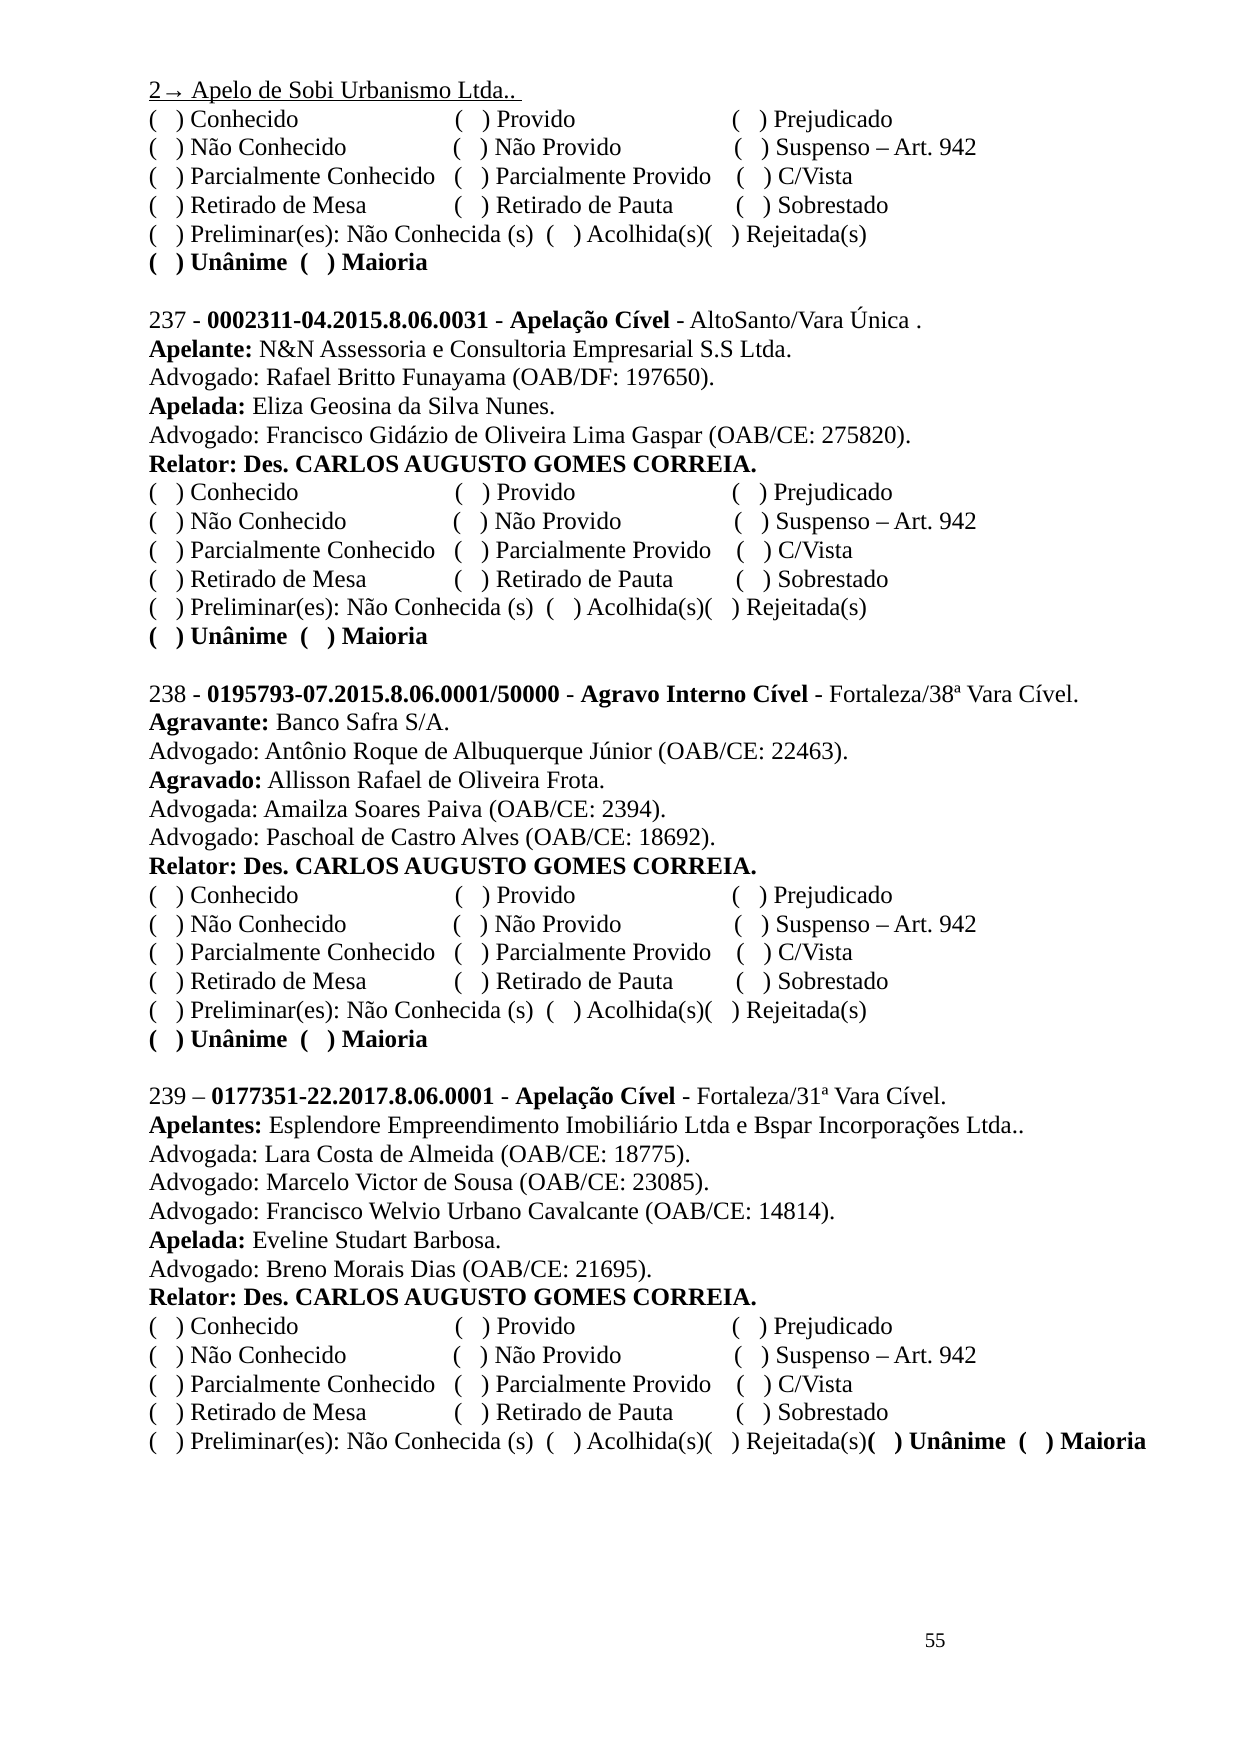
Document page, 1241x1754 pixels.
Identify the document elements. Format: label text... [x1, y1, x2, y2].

text Advogada: Amailza Soares Paiva (OAB/CE: 2394). [148, 794, 1141, 822]
text Apelada: Eveline Studart Barbosa. [148, 1225, 1141, 1254]
text Apelante: N&N Assessoria e Consultoria Empresarial S.S Ltda. [148, 334, 1141, 362]
text ( ) Parcialmente Conhecido ( ) Parcialmente Provido ( ) C/Vista [148, 535, 1158, 564]
text ( ) Conhecido ( ) Provido ( ) Prejudicado [148, 1311, 1141, 1340]
text 238 - 0195793-07.2015.8.06.0001/50000 - Agravo Interno Cível - Fortaleza/38ª Vara Cível. Agravante: Banco Safra S/A. [148, 679, 1141, 736]
text ( ) Preliminar(es): Não Conhecida (s) ( ) Acolhida(s)( ) Rejeitada(s) [148, 592, 1158, 621]
text ( ) Unânime ( ) Maioria [148, 1024, 1158, 1052]
text ( ) Unânime ( ) Maioria [148, 621, 1158, 650]
text 239 – 0177351-22.2017.8.06.0001 - Apelação Cível - Fortaleza/31ª Vara Cível. [148, 1081, 1141, 1110]
text ( ) Parcialmente Conhecido ( ) Parcialmente Provido ( ) C/Vista [148, 937, 1158, 966]
text 2→ Apelo de Sobi Urbanismo Ltda.. [148, 75, 1158, 104]
text ( ) Preliminar(es): Não Conhecida (s) ( ) Acolhida(s)( ) Rejeitada(s) [148, 219, 1158, 247]
text Advogado: Marcelo Victor de Sousa (OAB/CE: 23085). [148, 1167, 1141, 1196]
text Relator: Des. CARLOS AUGUSTO GOMES CORREIA. [148, 1282, 1141, 1311]
text Relator: Des. CARLOS AUGUSTO GOMES CORREIA. [148, 851, 1141, 880]
text ( ) Preliminar(es): Não Conhecida (s) ( ) Acolhida(s)( ) Rejeitada(s) [148, 995, 1158, 1024]
text ( ) Não Conhecido ( ) Não Provido ( ) Suspenso – Art. 942 [148, 506, 1158, 535]
text ( ) Unânime ( ) Maioria [148, 247, 1158, 276]
text ( ) Não Conhecido ( ) Não Provido ( ) Suspenso – Art. 942 [148, 132, 1158, 161]
text ( ) Preliminar(es): Não Conhecida (s) ( ) Acolhida(s)( ) Rejeitada(s)( ) Unânime ( ) Maioria [148, 1426, 1158, 1455]
text Advogado: Francisco Welvio Urbano Cavalcante (OAB/CE: 14814). [148, 1196, 1141, 1225]
text Advogado: Francisco Gidázio de Oliveira Lima Gaspar (OAB/CE: 275820). [148, 420, 1141, 449]
text Agravado: Allisson Rafael de Oliveira Frota. [148, 765, 1141, 794]
text ( ) Parcialmente Conhecido ( ) Parcialmente Provido ( ) C/Vista [148, 161, 1158, 190]
text ( ) Parcialmente Conhecido ( ) Parcialmente Provido ( ) C/Vista [148, 1369, 1158, 1397]
text Apelada: Eliza Geosina da Silva Nunes. [148, 391, 1141, 420]
text ( ) Não Conhecido ( ) Não Provido ( ) Suspenso – Art. 942 [148, 909, 1158, 937]
text Advogada: Lara Costa de Almeida (OAB/CE: 18775). [148, 1139, 1141, 1167]
text Advogado: Antônio Roque de Albuquerque Júnior (OAB/CE: 22463). [148, 736, 1141, 765]
text Apelantes: Esplendore Empreendimento Imobiliário Ltda e Bspar Incorporações Ltda.. [148, 1110, 1141, 1139]
text 237 - 0002311-04.2015.8.06.0031 - Apelação Cível - AltoSanto/Vara Única . [148, 305, 1141, 334]
text ( ) Retirado de Mesa ( ) Retirado de Pauta ( ) Sobrestado [148, 1397, 1158, 1426]
text ( ) Retirado de Mesa ( ) Retirado de Pauta ( ) Sobrestado [148, 966, 1158, 995]
text ( ) Conhecido ( ) Provido ( ) Prejudicado [148, 880, 1141, 909]
text ( ) Retirado de Mesa ( ) Retirado de Pauta ( ) Sobrestado [148, 190, 1158, 219]
text ( ) Não Conhecido ( ) Não Provido ( ) Suspenso – Art. 942 [148, 1340, 1158, 1369]
text ( ) Retirado de Mesa ( ) Retirado de Pauta ( ) Sobrestado [148, 564, 1158, 592]
text Advogado: Rafael Britto Funayama (OAB/DF: 197650). [148, 362, 1141, 391]
text Advogado: Paschoal de Castro Alves (OAB/CE: 18692). [148, 822, 1141, 851]
text ( ) Conhecido ( ) Provido ( ) Prejudicado [148, 104, 1141, 132]
text ( ) Conhecido ( ) Provido ( ) Prejudicado [148, 477, 1141, 506]
text Relator: Des. CARLOS AUGUSTO GOMES CORREIA. [148, 449, 1141, 477]
text Advogado: Breno Morais Dias (OAB/CE: 21695). [148, 1254, 1141, 1282]
